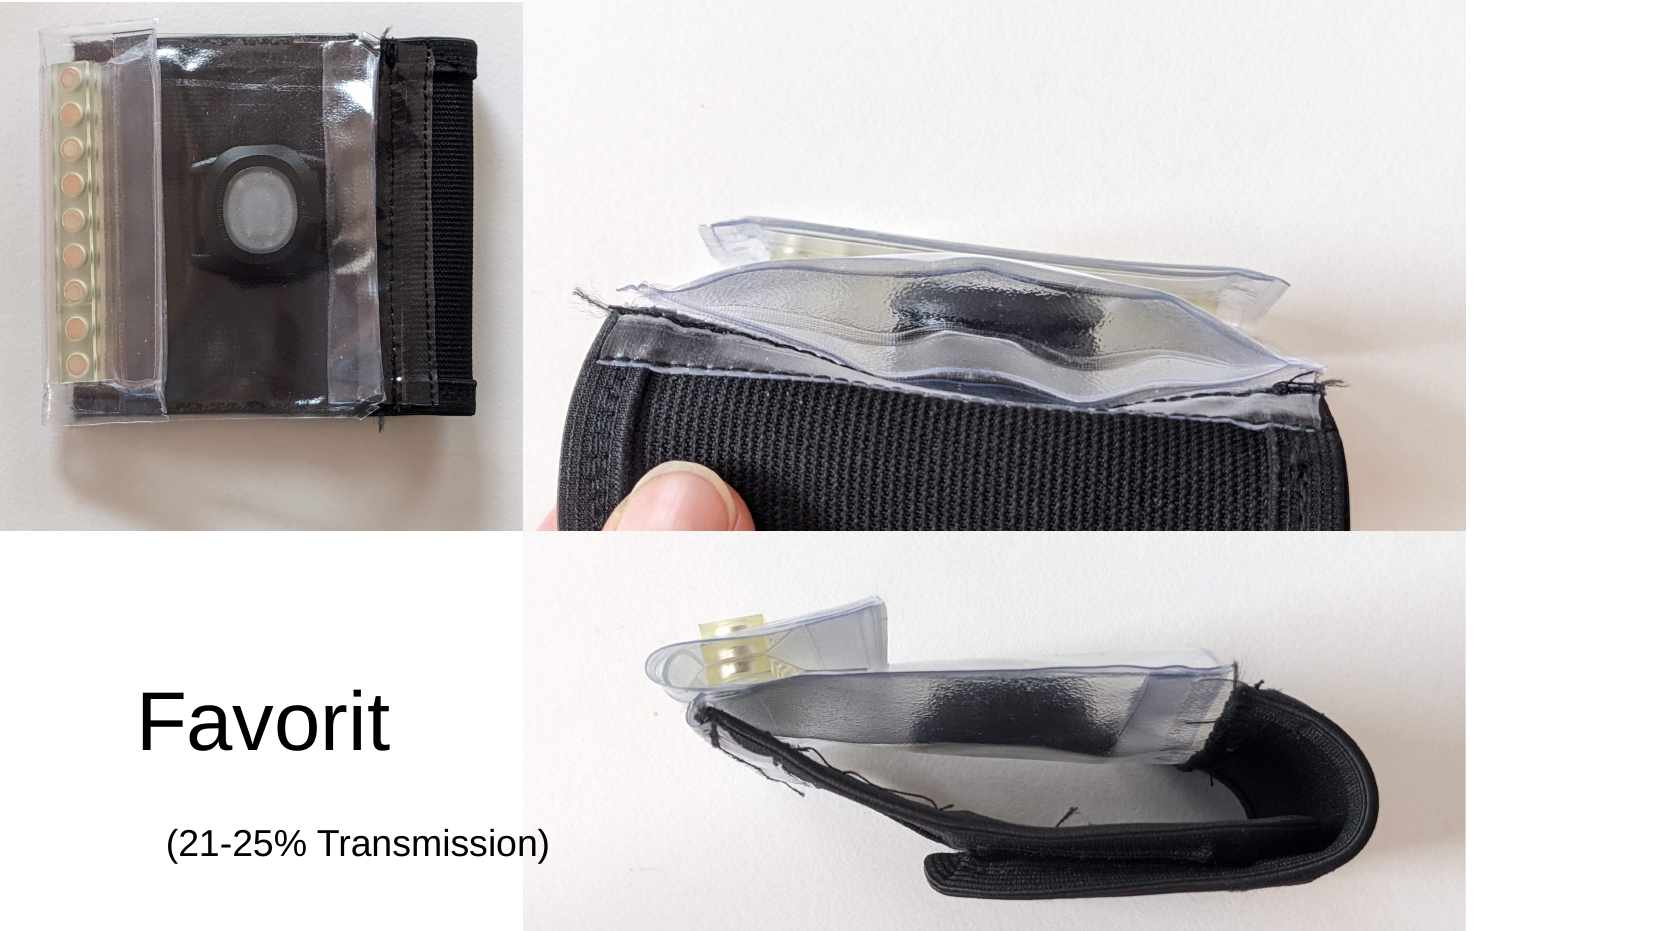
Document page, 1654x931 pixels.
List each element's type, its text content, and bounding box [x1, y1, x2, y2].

text_box (21-25% Transmission) [151, 814, 566, 872]
text_box Favorit [121, 667, 406, 776]
picture [0, 0, 1466, 931]
